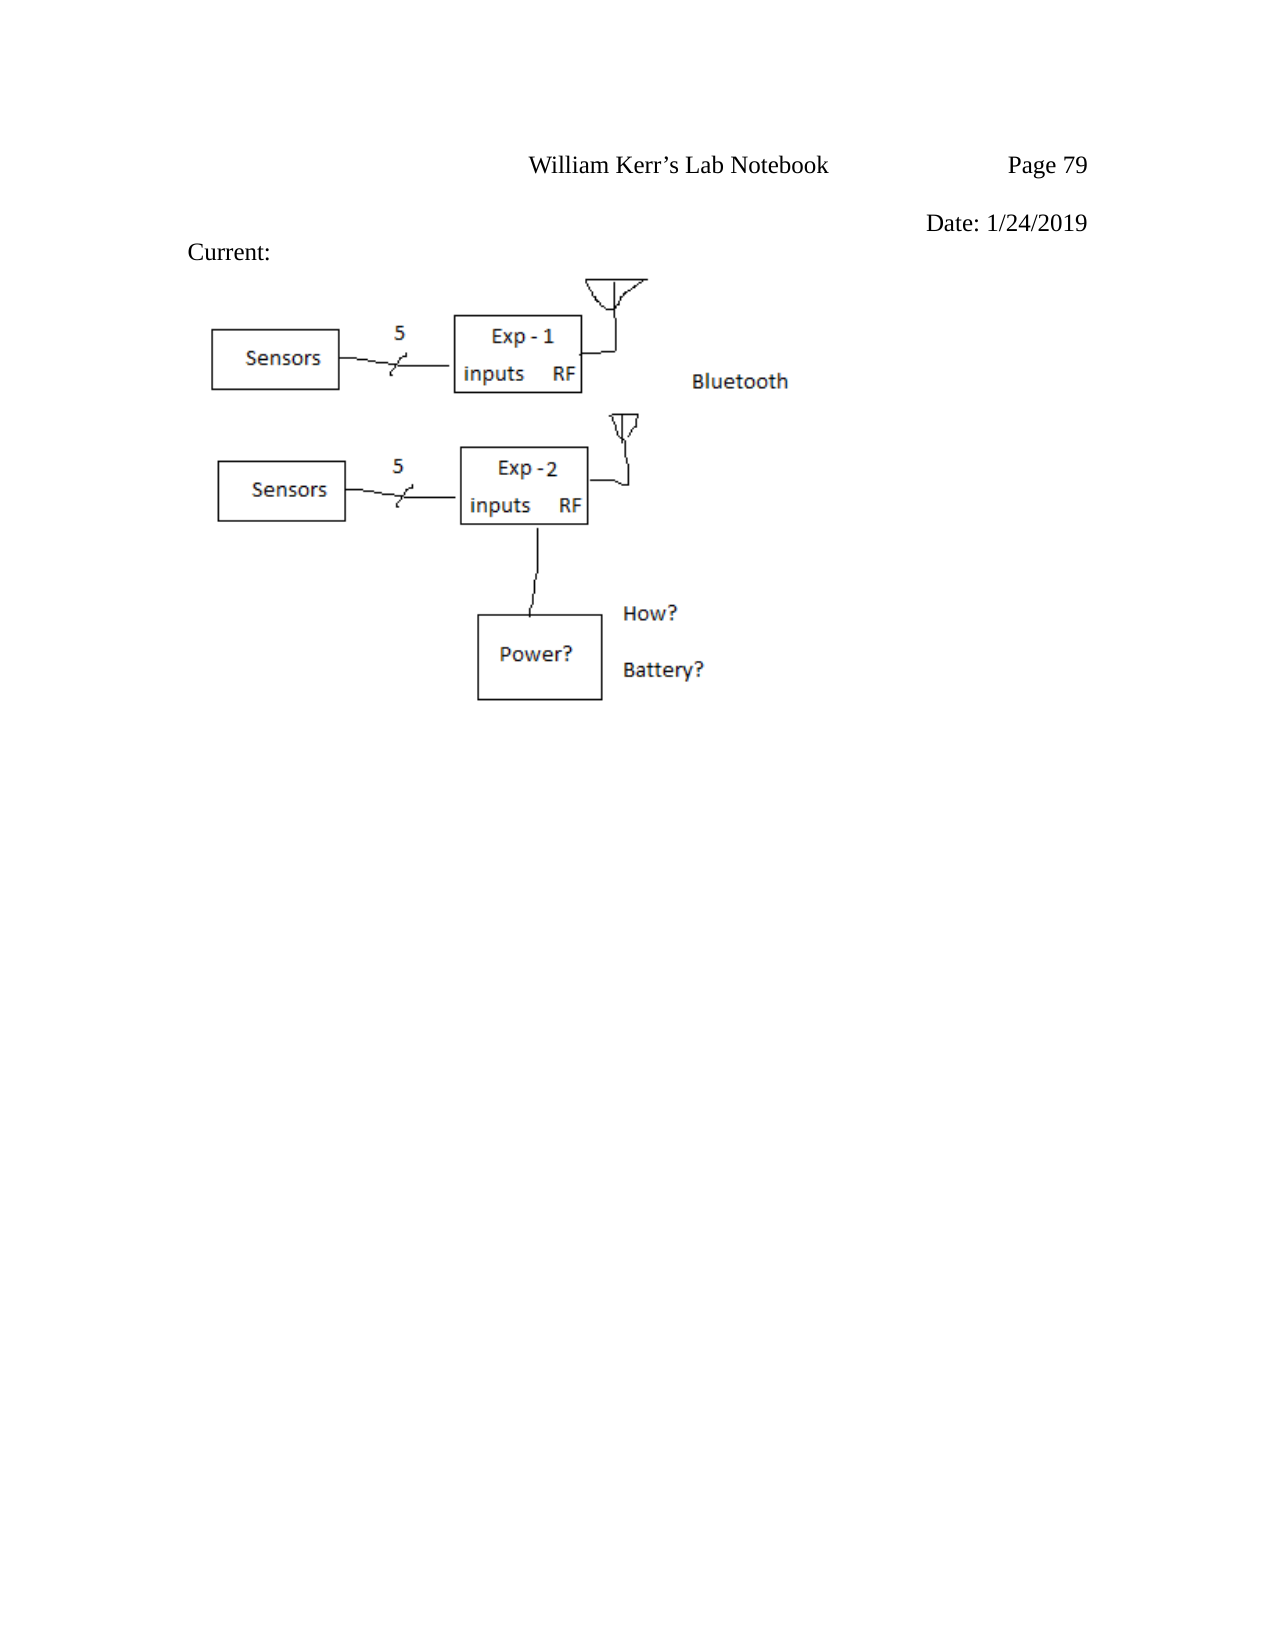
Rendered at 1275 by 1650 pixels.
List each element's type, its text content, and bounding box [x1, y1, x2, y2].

text Current: [187, 237, 1087, 266]
text Date: 1/24/2019 [187, 208, 1087, 237]
picture [185, 265, 800, 732]
